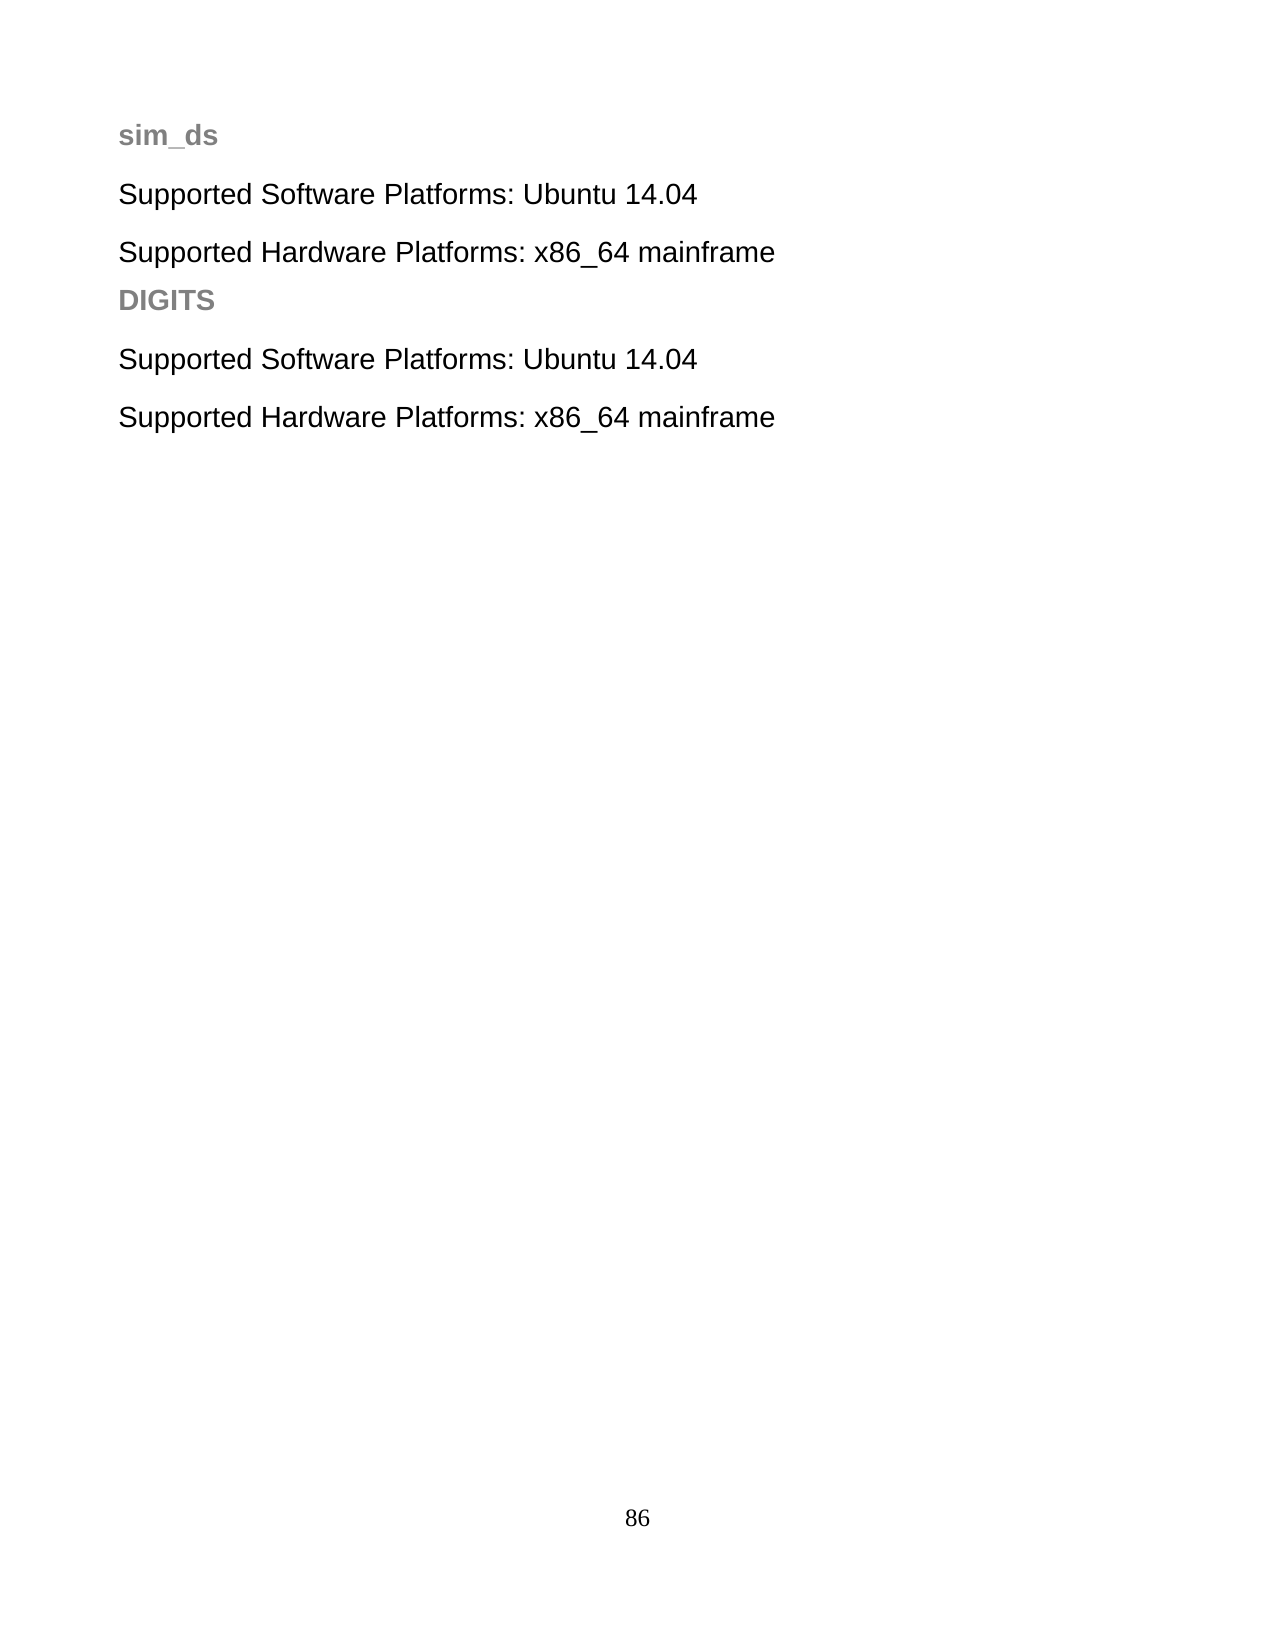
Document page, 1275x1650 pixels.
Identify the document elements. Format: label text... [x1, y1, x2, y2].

subtitle Supported Software Platforms: Ubuntu 14.04 [118, 342, 1157, 375]
subtitle sim_ds [118, 118, 1157, 152]
subtitle Supported Hardware Platforms: x86_64 mainframe [118, 235, 1157, 269]
subtitle Supported Software Platforms: Ubuntu 14.04 [118, 177, 1157, 210]
subtitle Supported Hardware Platforms: x86_64 mainframe [118, 400, 1157, 434]
subtitle DIGITS [118, 283, 1157, 317]
